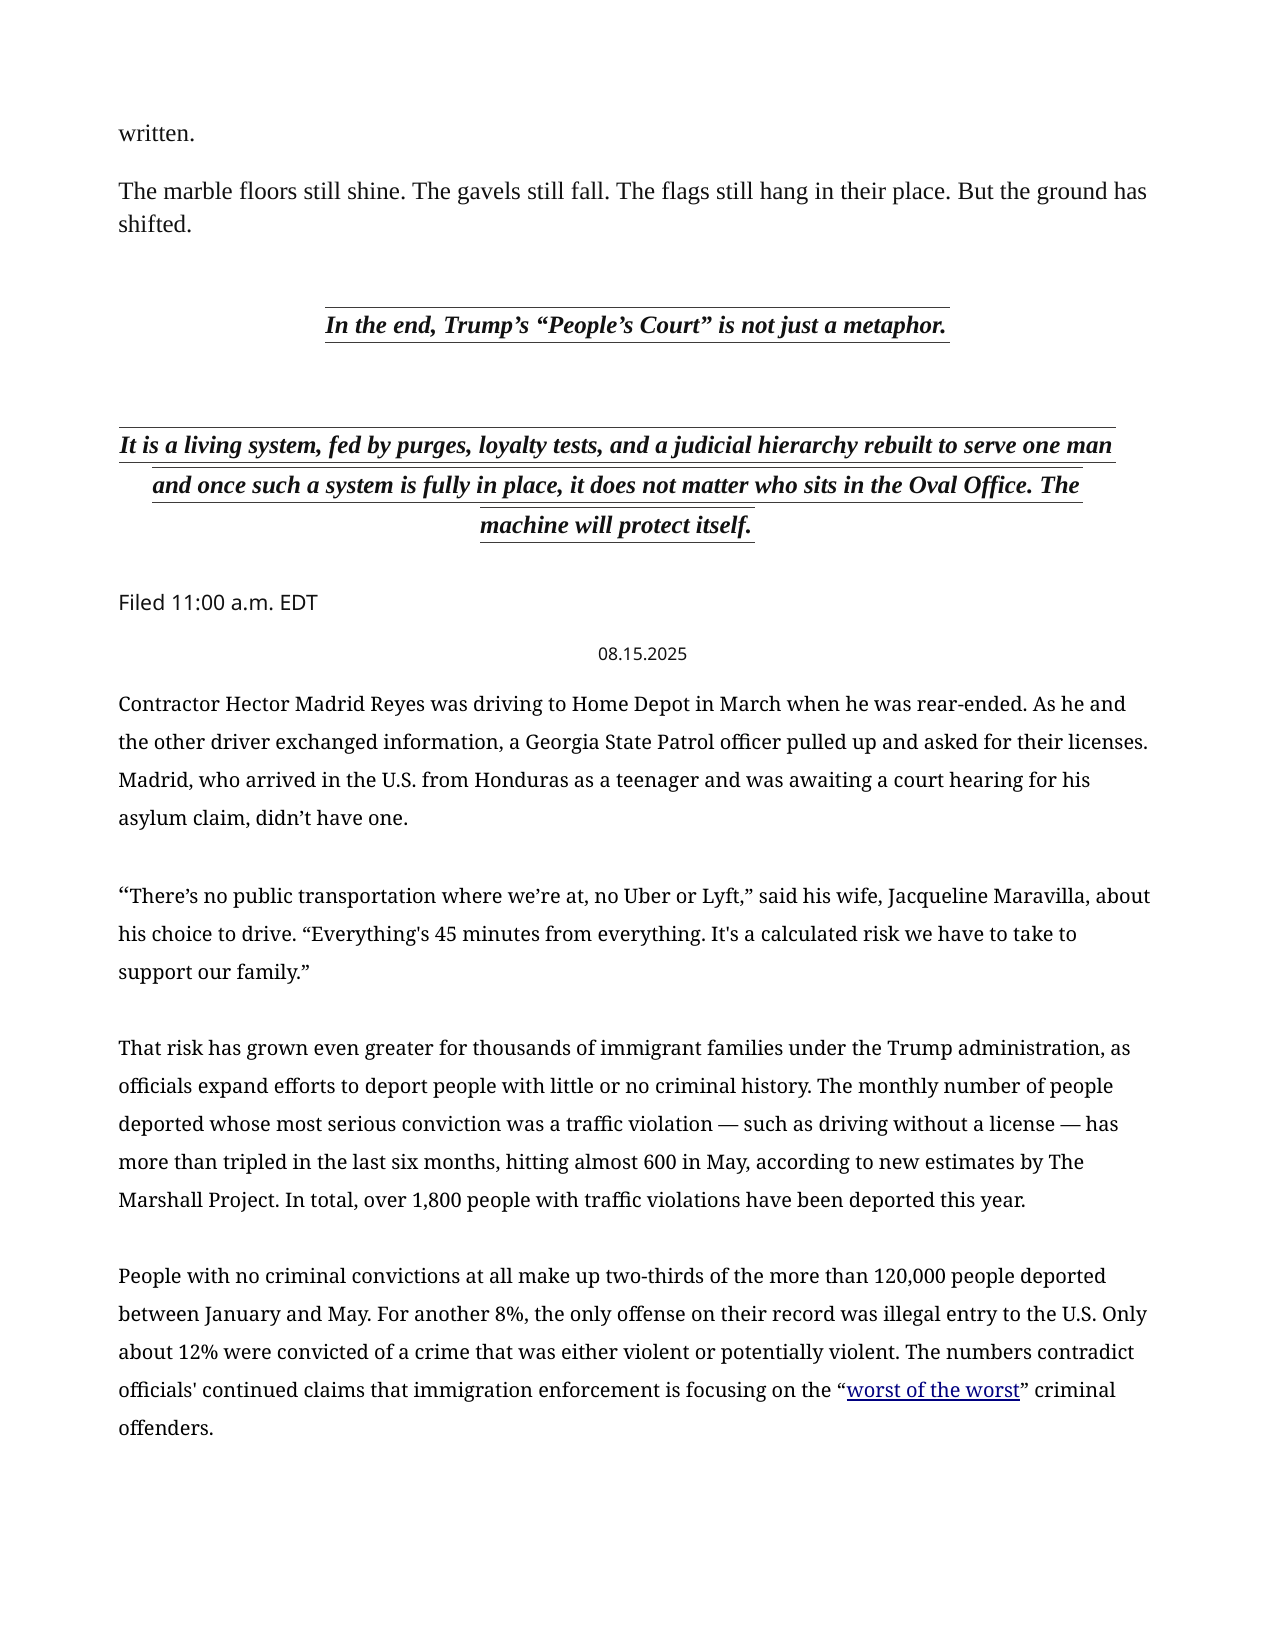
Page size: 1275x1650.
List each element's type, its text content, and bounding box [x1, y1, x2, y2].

text Contractor Hector Madrid Reyes was driving to Home Depot in March when he was rear-ended. As he and the other driver exchanged information, a Georgia State Patrol officer pulled up and asked for their licenses. Madrid, who arrived in the U.S. from Honduras as a teenager and was awaiting a court hearing for his asylum claim, didn’t have one. [118, 690, 1157, 832]
text It is a living system, fed by purges, loyalty tests, and a judicial hierarchy rebuilt to serve one man and once such a system is fully in place, it does not matter who sits in the Oval Office. The machine will protect itself. [118, 427, 1117, 542]
text “There’s no public transportation where we’re at, no Uber or Lyft,” said his wife, Jacqueline Maravilla, about his choice to drive. “Everything's 45 minutes from everything. It's a calculated risk we have to take to support our family.” [118, 880, 1157, 986]
text Filed 11:00 a.m. EDT [118, 587, 1157, 616]
text People with no criminal convictions at all make up two-thirds of the more than 120,000 people deported between January and May. For another 8%, the only offense on their record was illegal entry to the U.S. Only about 12% were convicted of a crime that was either violent or potentially violent. The numbers contradict officials' continued claims that immigration enforcement is focusing on the “worst of the worst” criminal offenders. [118, 1262, 1157, 1442]
text 08.15.2025 [128, 641, 1157, 665]
text The marble floors still shine. The gavels still fall. The flags still hang in their place. But the ground has shifted. [118, 176, 1157, 238]
text That risk has grown even greater for thousands of immigrant families under the Trump administration, as officials expand efforts to deport people with little or no criminal history. The monthly number of people deported whose most serious conviction was a traffic violation — such as driving without a license — has more than tripled in the last six months, hitting almost 600 in May, according to new estimates by The Marshall Project. In total, over 1,800 people with traffic violations have been deported this year. [118, 1034, 1157, 1214]
text In the end, Trump’s “People’s Court” is not just a metaphor. [158, 307, 1117, 342]
text written. [118, 118, 1157, 147]
